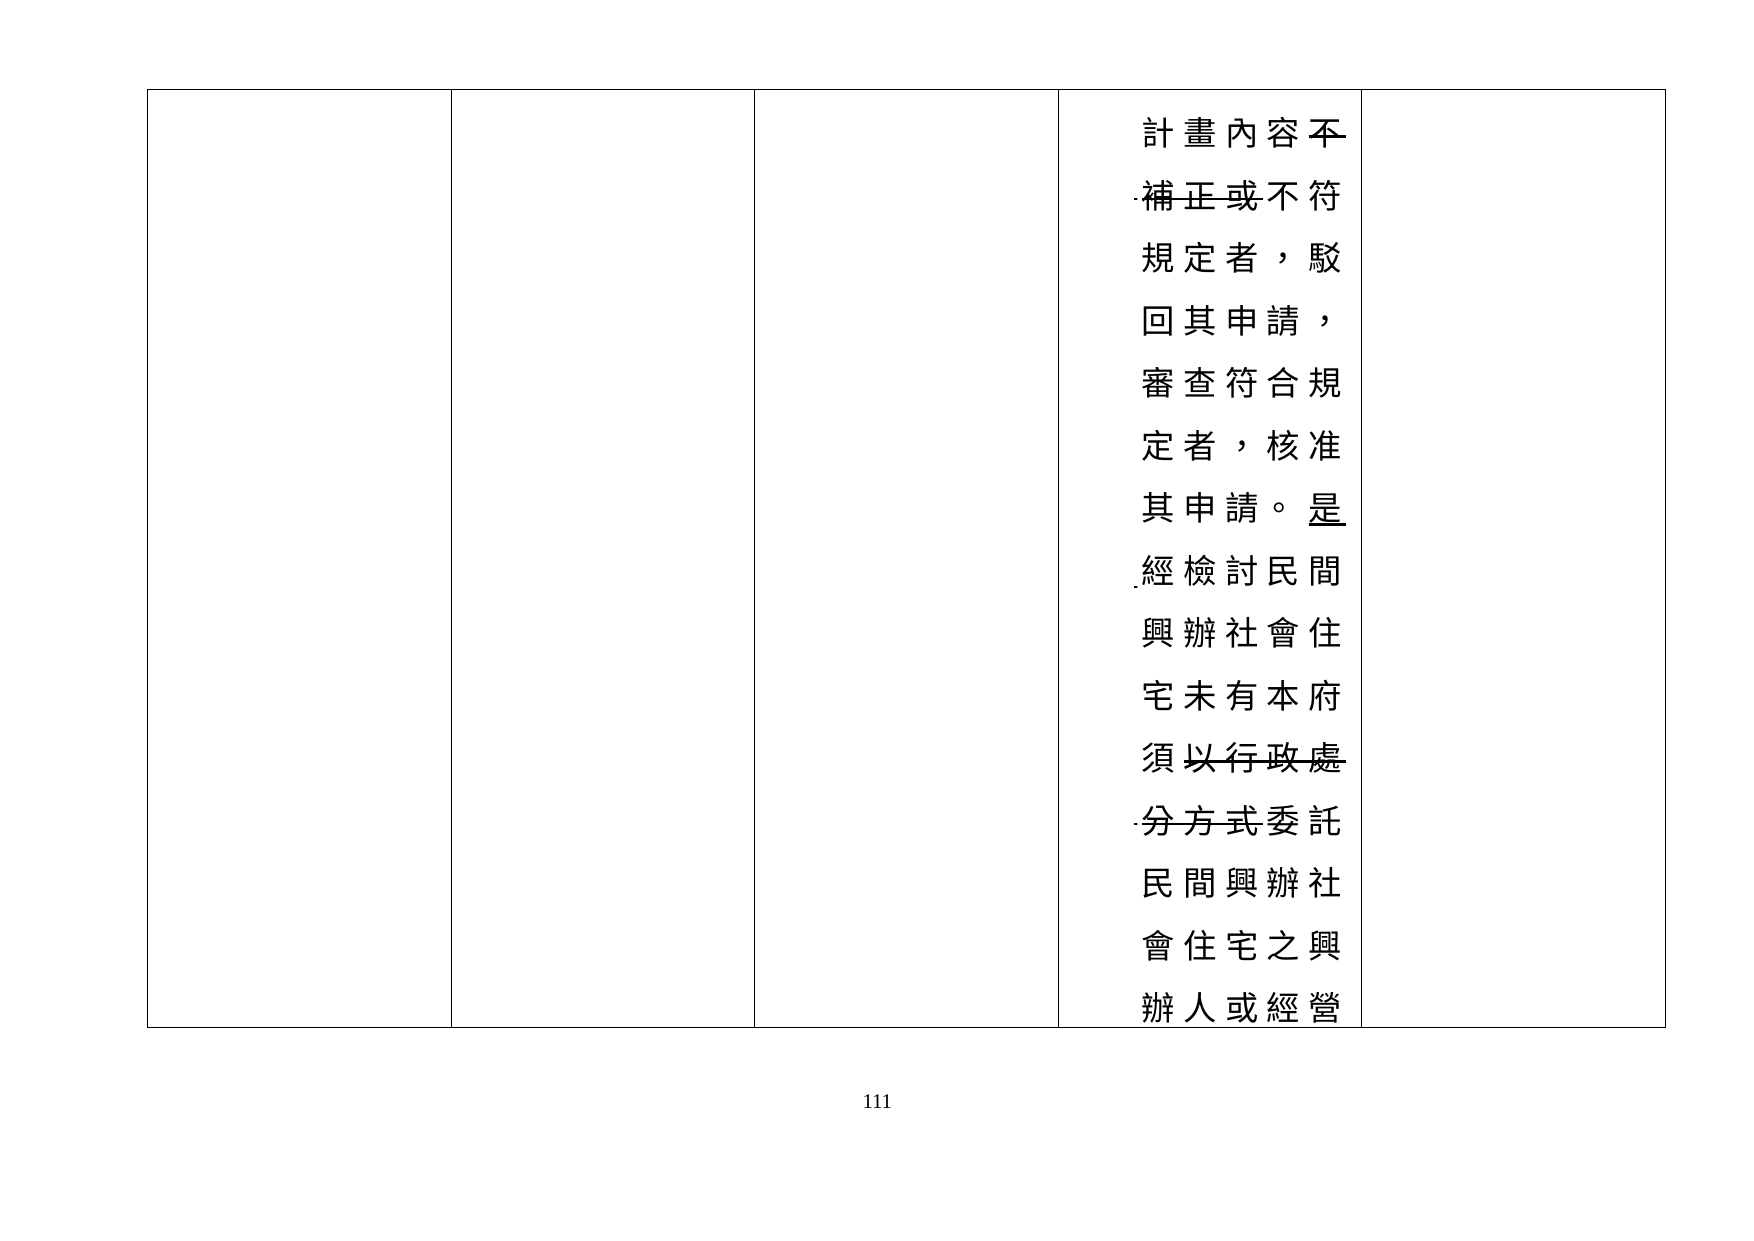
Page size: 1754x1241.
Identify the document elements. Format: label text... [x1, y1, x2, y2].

table_cell [1362, 90, 1665, 1027]
table_cell [148, 90, 451, 1027]
table_cell [452, 90, 754, 1027]
table_cell [755, 90, 1058, 1027]
table_cell 計畫內容不補正或不符規定者，駁回其申請，審查符合規定者，核准其申請。是經檢討民間興辦社會住宅未有本府須以行政處分方式委託民間興辦社會住宅之興辦人或經營 [1059, 90, 1361, 1027]
